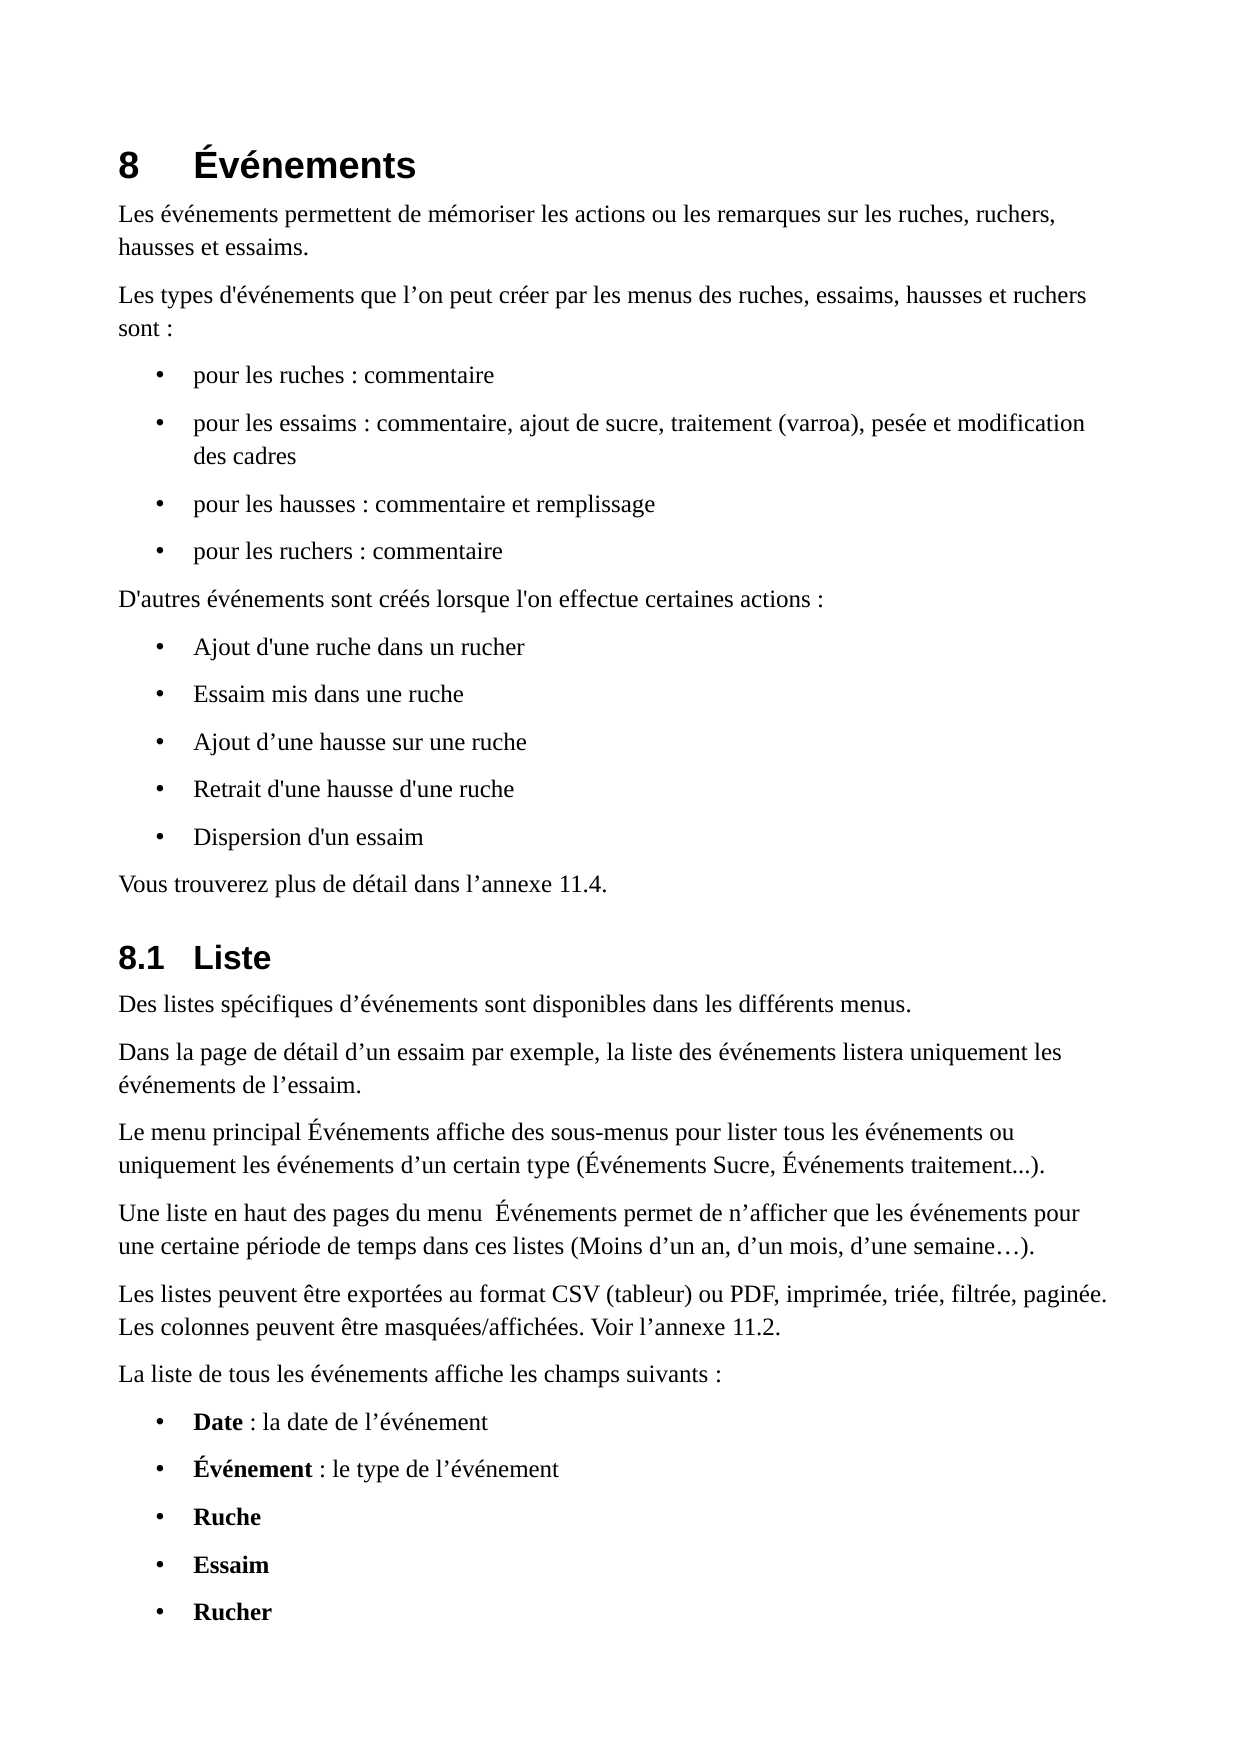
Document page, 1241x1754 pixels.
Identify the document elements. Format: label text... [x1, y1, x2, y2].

list pour les ruches : commentaire [156, 361, 1122, 389]
text Vous trouverez plus de détail dans l’annexe 11.4. [118, 869, 1122, 898]
subtitle Liste [118, 938, 1122, 977]
text Les types d'événements que l’on peut créer par les menus des ruches, essaims, hausses et ruchers sont : [118, 280, 1122, 342]
text Les événements permettent de mémoriser les actions ou les remarques sur les ruches, ruchers, hausses et essaims. [118, 199, 1122, 261]
list Essaim mis dans une ruche [156, 679, 1122, 708]
text La liste de tous les événements affiche les champs suivants : [118, 1359, 1122, 1388]
list Ajout d'une ruche dans un rucher [156, 632, 1122, 660]
text Le menu principal Événements affiche des sous-menus pour lister tous les événements ou uniquement les événements d’un certain type (Événements Sucre, Événements traitement...). [118, 1117, 1122, 1179]
list Date : la date de l’événement [156, 1407, 1122, 1436]
text Des listes spécifiques d’événements sont disponibles dans les différents menus. [118, 989, 1122, 1018]
list Retrait d'une hausse d'une ruche [156, 774, 1122, 803]
text Dans la page de détail d’un essaim par exemple, la liste des événements listera uniquement les événements de l’essaim. [118, 1037, 1122, 1098]
list Événement : le type de l’événement [156, 1454, 1122, 1483]
list Essaim [156, 1550, 1122, 1578]
list pour les ruchers : commentaire [156, 536, 1122, 565]
text Les listes peuvent être exportées au format CSV (tableur) ou PDF, imprimée, triée, filtrée, paginée. Les colonnes peuvent être masquées/affichées. Voir l’annexe 11.2. [118, 1279, 1122, 1340]
list Ajout d’une hausse sur une ruche [156, 727, 1122, 756]
list pour les essaims : commentaire, ajout de sucre, traitement (varroa), pesée et modification des cadres [156, 408, 1122, 470]
list Dispersion d'un essaim [156, 822, 1122, 851]
subtitle Événements [118, 143, 1122, 187]
text D'autres événements sont créés lorsque l'on effectue certaines actions : [118, 584, 1122, 613]
text Une liste en haut des pages du menu Événements permet de n’afficher que les événements pour une certaine période de temps dans ces listes (Moins d’un an, d’un mois, d’une semaine…). [118, 1198, 1122, 1260]
list Ruche [156, 1502, 1122, 1531]
list pour les hausses : commentaire et remplissage [156, 489, 1122, 517]
list Rucher [156, 1597, 1122, 1626]
